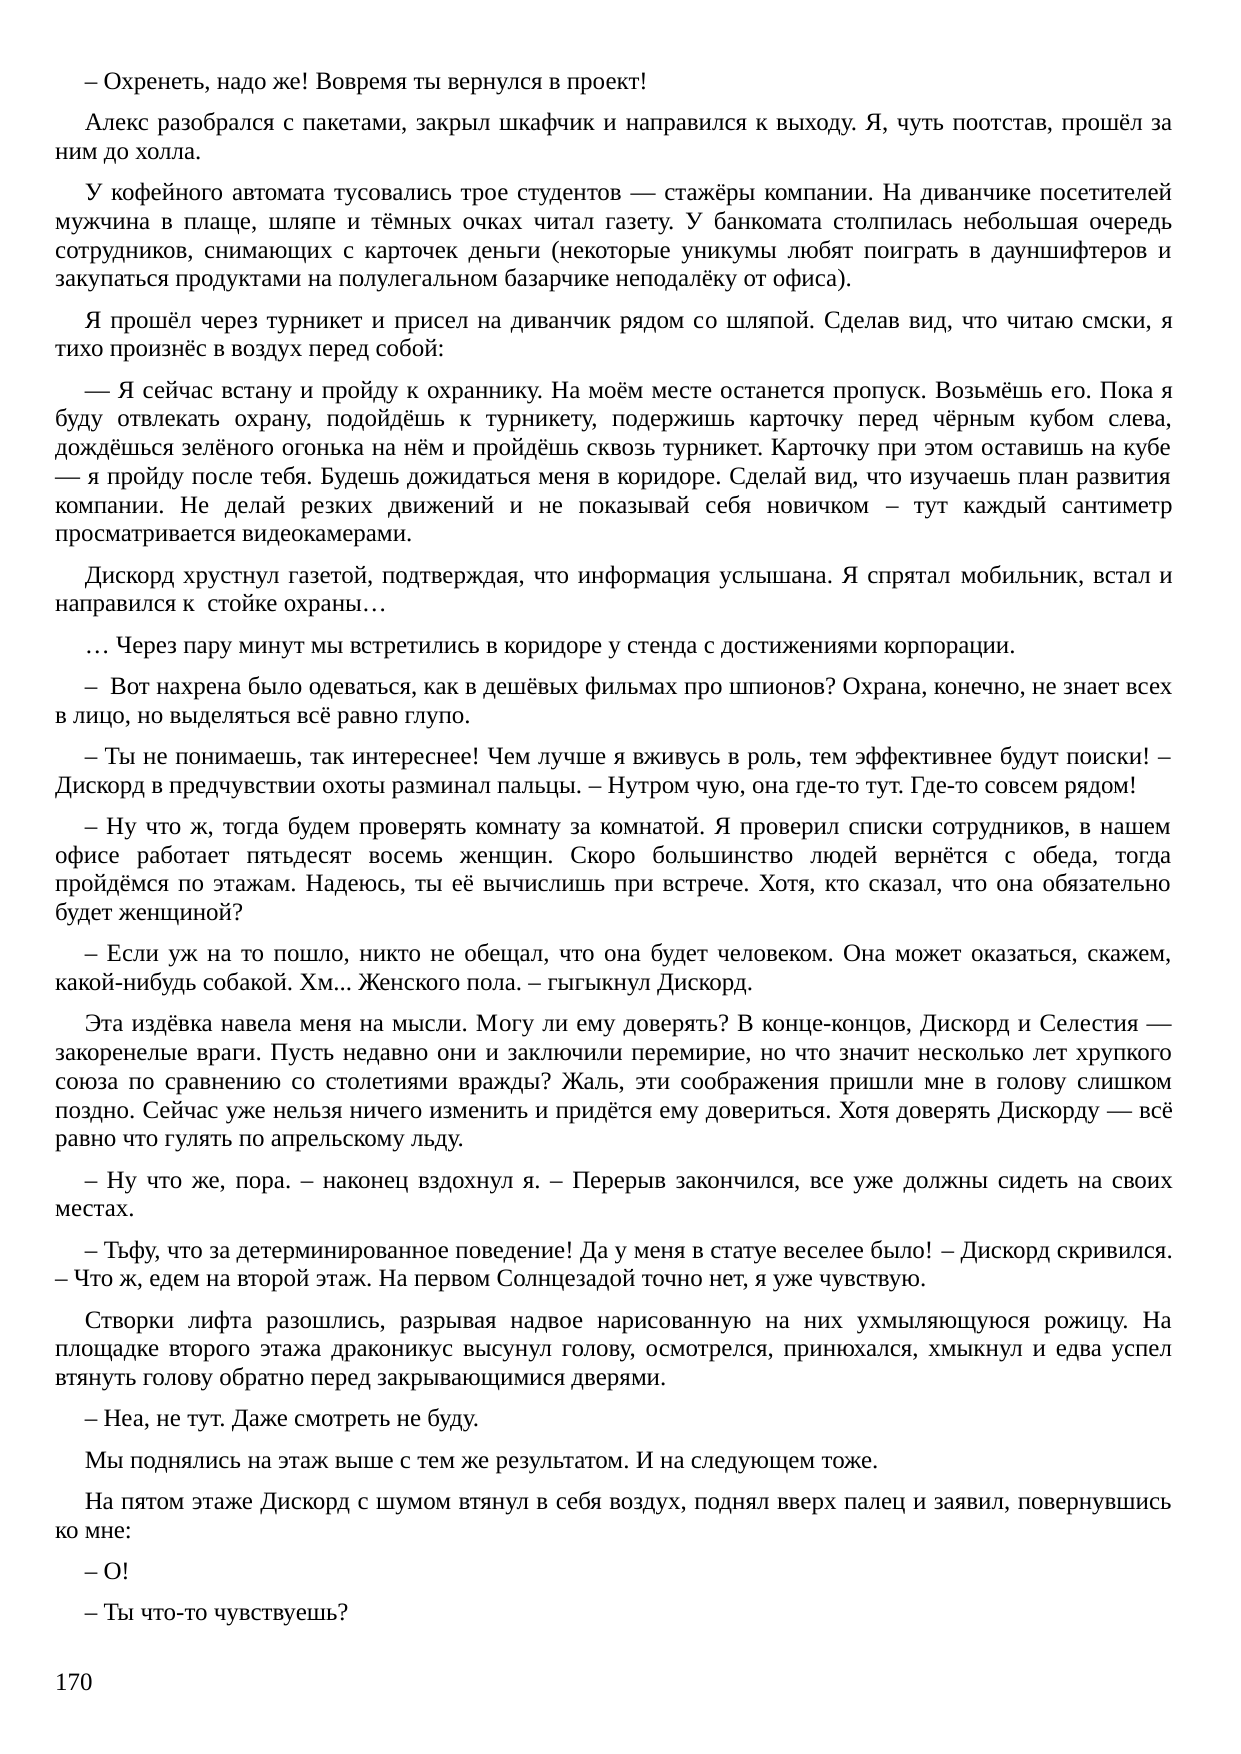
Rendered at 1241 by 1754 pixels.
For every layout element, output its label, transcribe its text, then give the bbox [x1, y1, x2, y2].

text – Если уж на то пошло, никто не обещал, что она будет человеком. Она может оказаться, скажем, какой-нибудь собакой. Хм... Женского пола. – гыгыкнул Дискорд. [55, 938, 1173, 996]
text – Неа, не тут. Даже смотреть не буду. [55, 1403, 1173, 1432]
text – Ты не понимаешь, так интереснее! Чем лучше я вживусь в роль, тем эффективнее будут поиски! –Дискорд в предчувствии охоты разминал пальцы. – Нутром чую, она где-то тут. Где-то совсем рядом! [55, 741, 1173, 798]
text — Я сейчас встану и пройду к охраннику. На моём месте останется пропуск. Возьмёшь его. Пока я буду отвлекать охрану, подойдёшь к турникету, подержишь карточку перед чёрным кубом слева, дождёшься зелёного огонька на нём и пройдёшь сквозь турникет. Карточку при этом оставишь на кубе — я пройду после тебя. Будешь дожидаться меня в коридоре. Сделай вид, что изучаешь план развития компании. Не делай резких движений и не показывай себя новичком – тут каждый сантиметр просматривается видеокамерами. [55, 375, 1173, 547]
text … Через пару минут мы встретились в коридоре у стенда с достижениями корпорации. [55, 630, 1173, 658]
text – Ты что-то чувствуешь? [55, 1597, 1173, 1626]
text Дискорд хрустнул газетой, подтверждая, что информация услышана. Я спрятал мобильник, встал и направился к стойке охраны… [55, 560, 1173, 617]
text Я прошёл через турникет и присел на диванчик рядом со шляпой. Сделав вид, что читаю смски, я тихо произнёс в воздух перед собой: [55, 305, 1173, 362]
text – Ну что ж, тогда будем проверять комнату за комнатой. Я проверил списки сотрудников, в нашем офисе работает пятьдесят восемь женщин. Скоро большинство людей вернётся с обеда, тогда пройдёмся по этажам. Надеюсь, ты её вычислишь при встрече. Хотя, кто сказал, что она обязательно будет женщиной? [55, 811, 1173, 926]
text – Тьфу, что за детерминированное поведение! Да у меня в статуе веселее было! – Дискорд скривился. – Что ж, едем на второй этаж. На первом Солнцезадой точно нет, я уже чувствую. [55, 1235, 1173, 1292]
text Створки лифта разошлись, разрывая надвое нарисованную на них ухмыляющуюся рожицу. На площадке второго этажа драконикус высунул голову, осмотрелся, принюхался, хмыкнул и едва успел втянуть голову обратно перед закрывающимися дверями. [55, 1305, 1173, 1391]
text У кофейного автомата тусовались трое студентов — стажёры компании. На диванчике посетителей мужчина в плаще, шляпе и тёмных очках читал газету. У банкомата столпилась небольшая очередь сотрудников, снимающих с карточек деньги (некоторые уникумы любят поиграть в дауншифтеров и закупаться продуктами на полулегальном базарчике неподалёку от офиса). [55, 177, 1173, 292]
text Эта издёвка навела меня на мысли. Могу ли ему доверять? В конце-концов, Дискорд и Селестия — закоренелые враги. Пусть недавно они и заключили перемирие, но что значит несколько лет хрупкого союза по сравнению со столетиями вражды? Жаль, эти соображения пришли мне в голову слишком поздно. Сейчас уже нельзя ничего изменить и придётся ему довериться. Хотя доверять Дискорду — всё равно что гулять по апрельскому льду. [55, 1008, 1173, 1152]
text – Охренеть, надо же! Вовремя ты вернулся в проект! [55, 66, 1173, 95]
text Алекс разобрался с пакетами, закрыл шкафчик и направился к выходу. Я, чуть поотстав, прошёл за ним до холла. [55, 107, 1173, 165]
text – Вот нахрена было одеваться, как в дешёвых фильмах про шпионов? Охрана, конечно, не знает всех в лицо, но выделяться всё равно глупо. [55, 671, 1173, 728]
text Мы поднялись на этаж выше с тем же результатом. И на следующем тоже. [55, 1445, 1173, 1473]
text На пятом этаже Дискорд с шумом втянул в себя воздух, поднял вверх палец и заявил, повернувшись ко мне: [55, 1486, 1173, 1543]
text – О! [55, 1556, 1173, 1585]
text – Ну что же, пора. – наконец вздохнул я. – Перерыв закончился, все уже должны сидеть на своих местах. [55, 1165, 1173, 1222]
